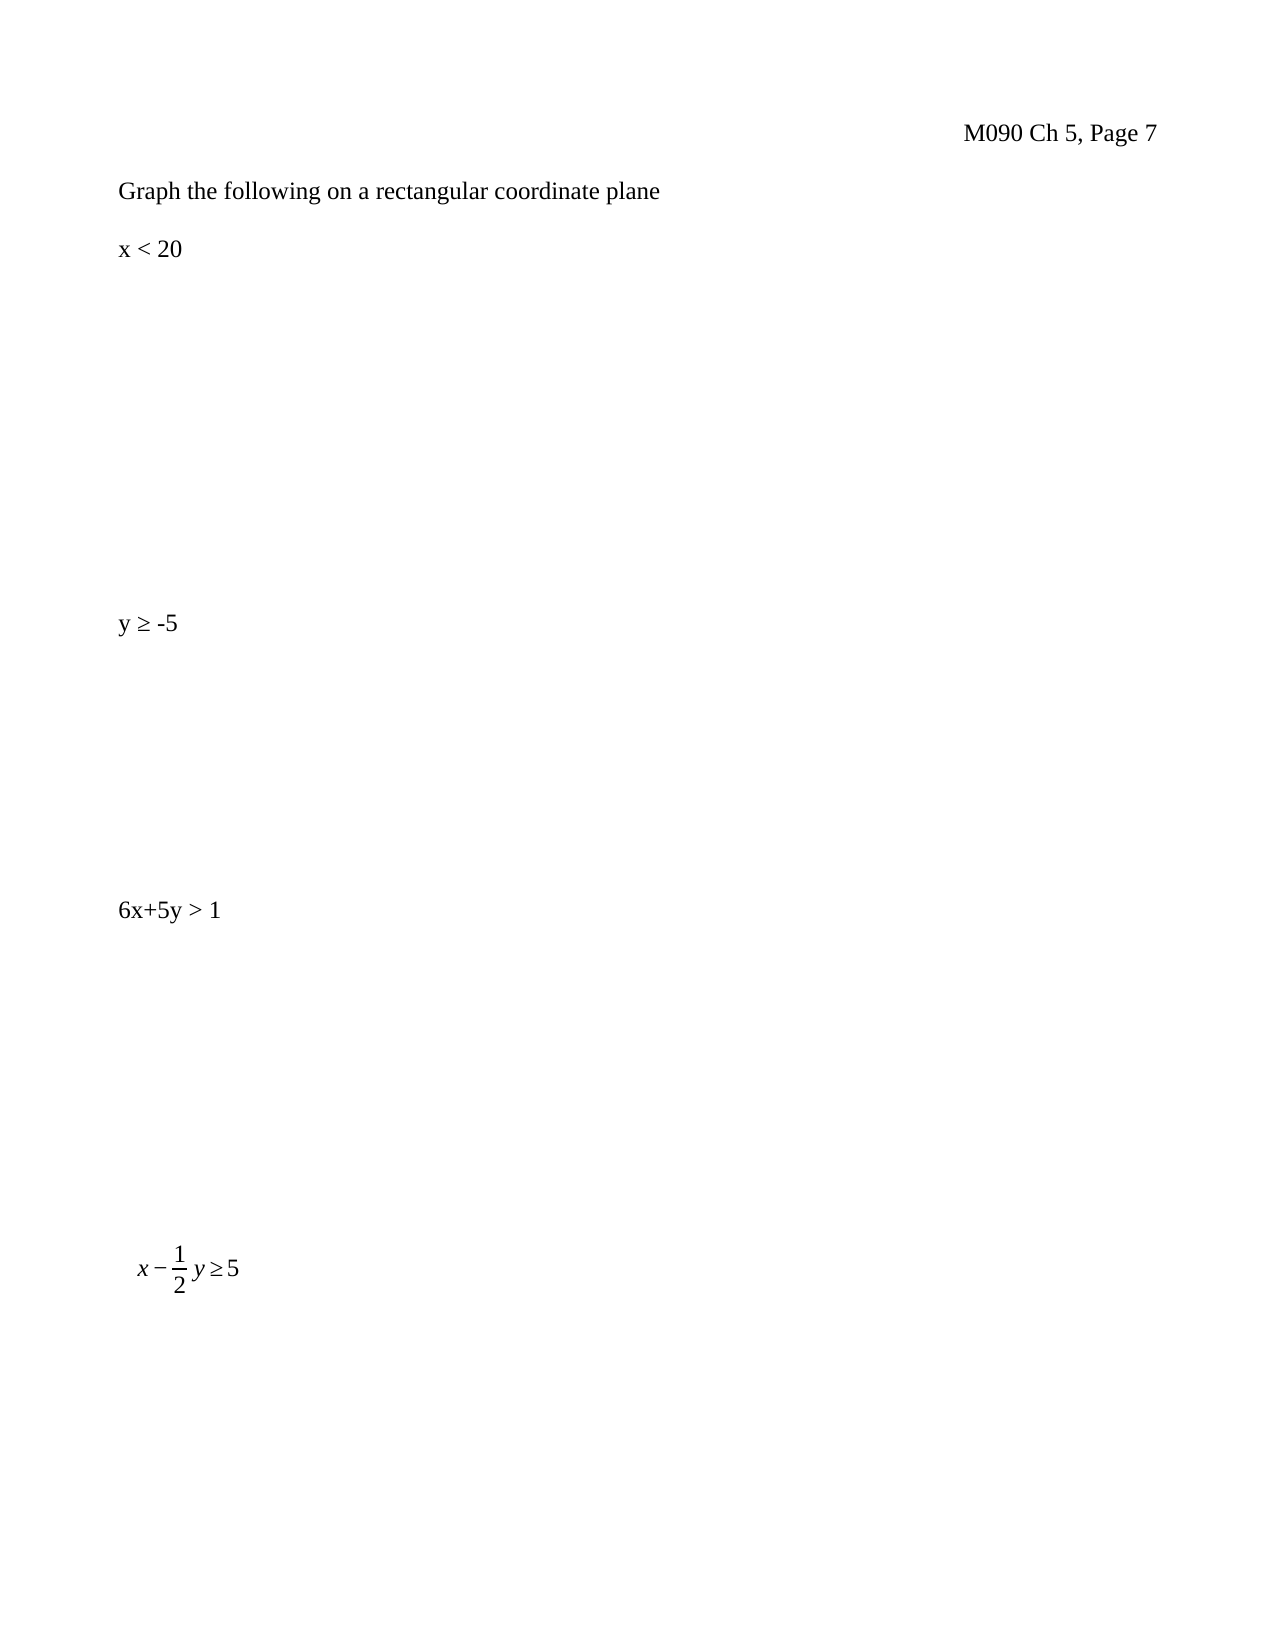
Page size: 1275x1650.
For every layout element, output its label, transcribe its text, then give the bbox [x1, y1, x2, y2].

text 6x+5y > 1 [118, 895, 1157, 924]
text y ≥ -5 [118, 608, 1157, 636]
text x < 20 [118, 234, 1157, 263]
text Graph the following on a rectangular coordinate plane [118, 176, 1157, 205]
